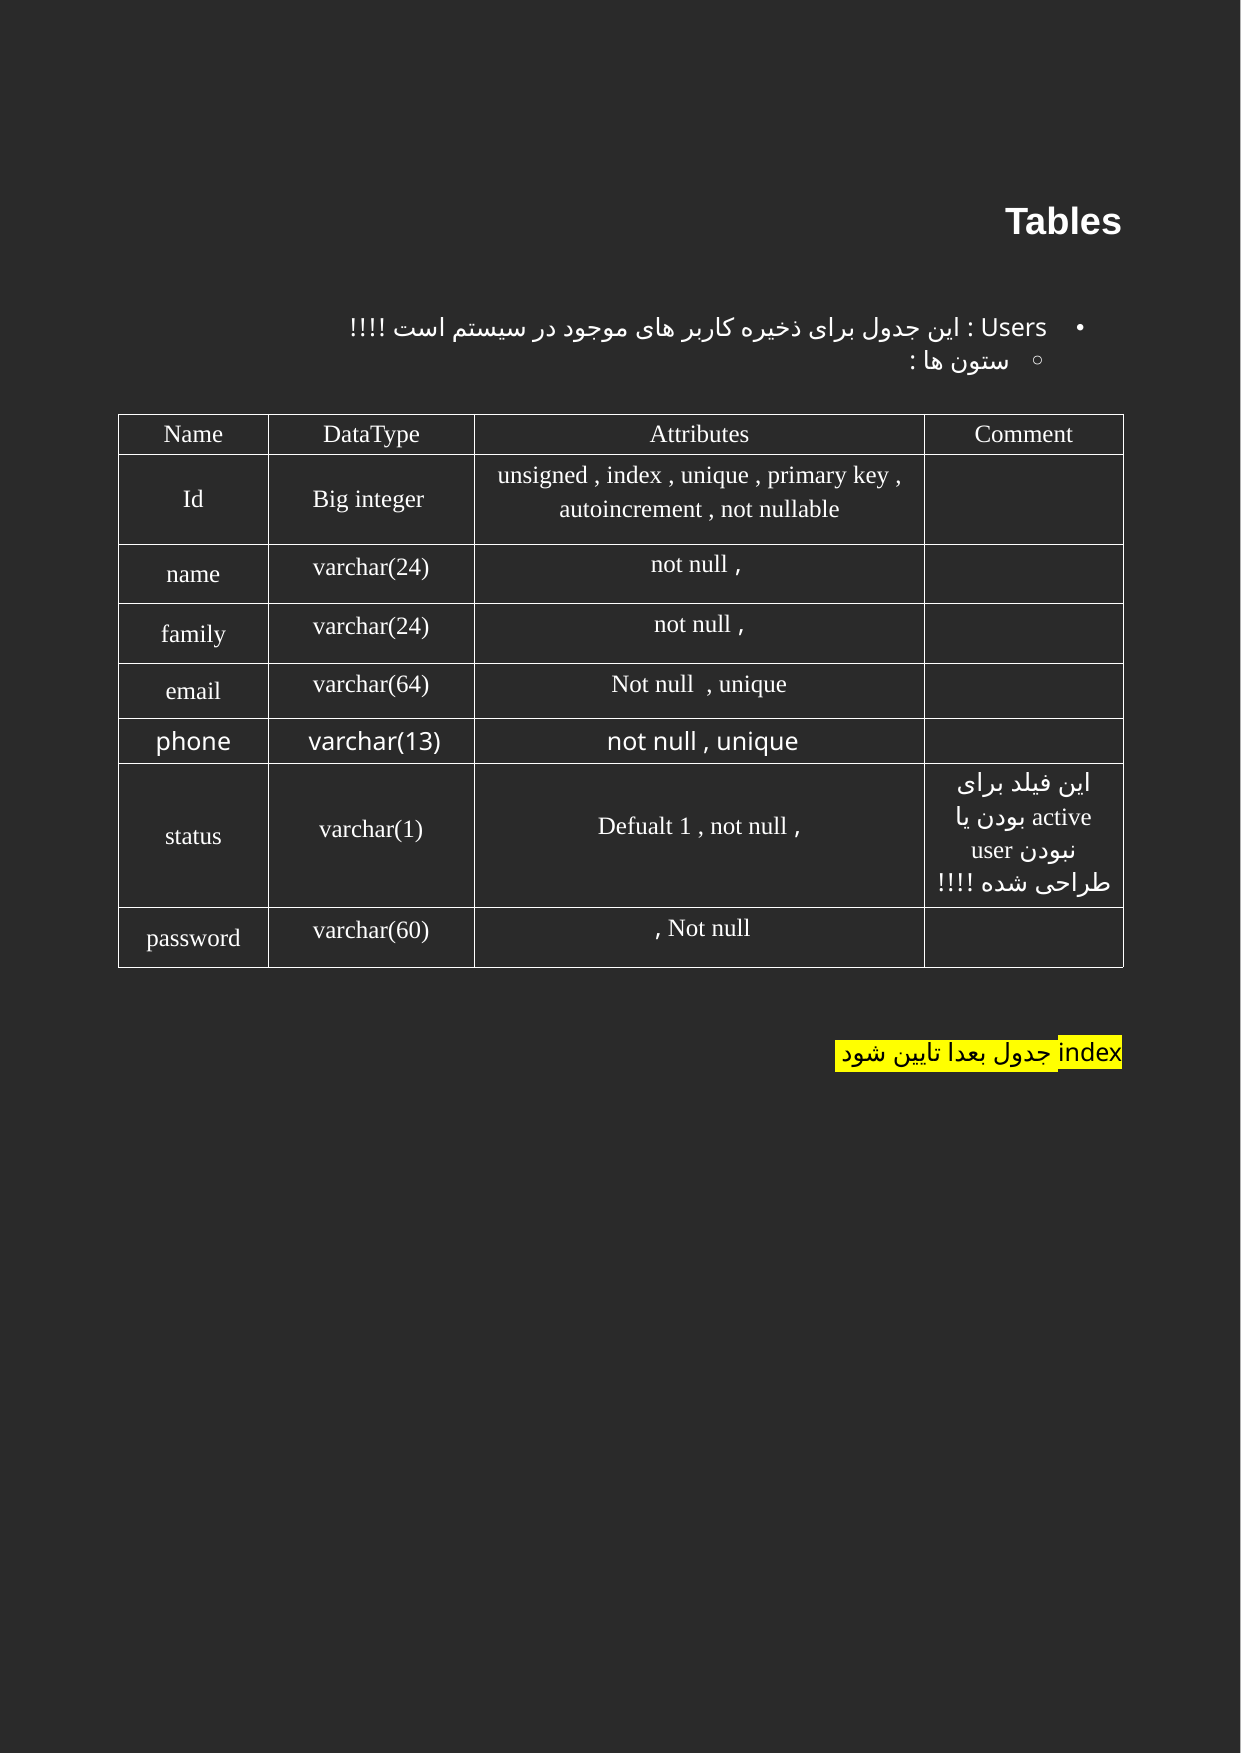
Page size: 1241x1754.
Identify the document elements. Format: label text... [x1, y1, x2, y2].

subtitle Tables [118, 198, 1122, 242]
table_cell email [119, 664, 268, 718]
table_cell varchar(64) [269, 664, 474, 718]
table_cell Id [119, 455, 268, 543]
table_cell [925, 908, 1123, 967]
table_cell phone [119, 719, 268, 763]
list ستون ها : [118, 347, 1047, 380]
table_cell [925, 455, 1123, 543]
table_cell Not null , [475, 908, 924, 967]
list Users : این جدول برای ذخیره کاربر های موجود در سیستم است !!!! [118, 310, 1085, 347]
table_cell varchar(24) [269, 604, 474, 663]
table_cell [925, 604, 1123, 663]
table_cell این فیلد برای active بودن یا نبودن user طراحی شده !!!! [925, 764, 1123, 907]
table_header Attributes [475, 415, 924, 454]
table_cell , not null [475, 604, 924, 663]
table_cell name [119, 545, 268, 603]
table_cell varchar(13) [269, 719, 474, 763]
table_cell [925, 664, 1123, 718]
table_header Name [119, 415, 268, 454]
table_cell [925, 545, 1123, 603]
table_cell varchar(60) [269, 908, 474, 967]
table_cell Not null , unique [475, 664, 924, 718]
table_cell family [119, 604, 268, 663]
table_header Comment [925, 415, 1123, 454]
table_cell not null , unique [475, 719, 924, 763]
table_cell [925, 719, 1123, 763]
table_cell varchar(1) [269, 764, 474, 907]
table_header DataType [269, 415, 474, 454]
table_cell , not null [475, 545, 924, 603]
table_cell unsigned , index , unique , primary key , autoincrement , not nullable [475, 455, 924, 543]
table_cell password [119, 908, 268, 967]
text index جدول بعدا تایین شود [118, 1035, 1122, 1072]
table_cell varchar(24) [269, 545, 474, 603]
table_cell Big integer [269, 455, 474, 543]
table_cell status [119, 764, 268, 907]
table_cell , Defualt 1 , not null [475, 764, 924, 907]
